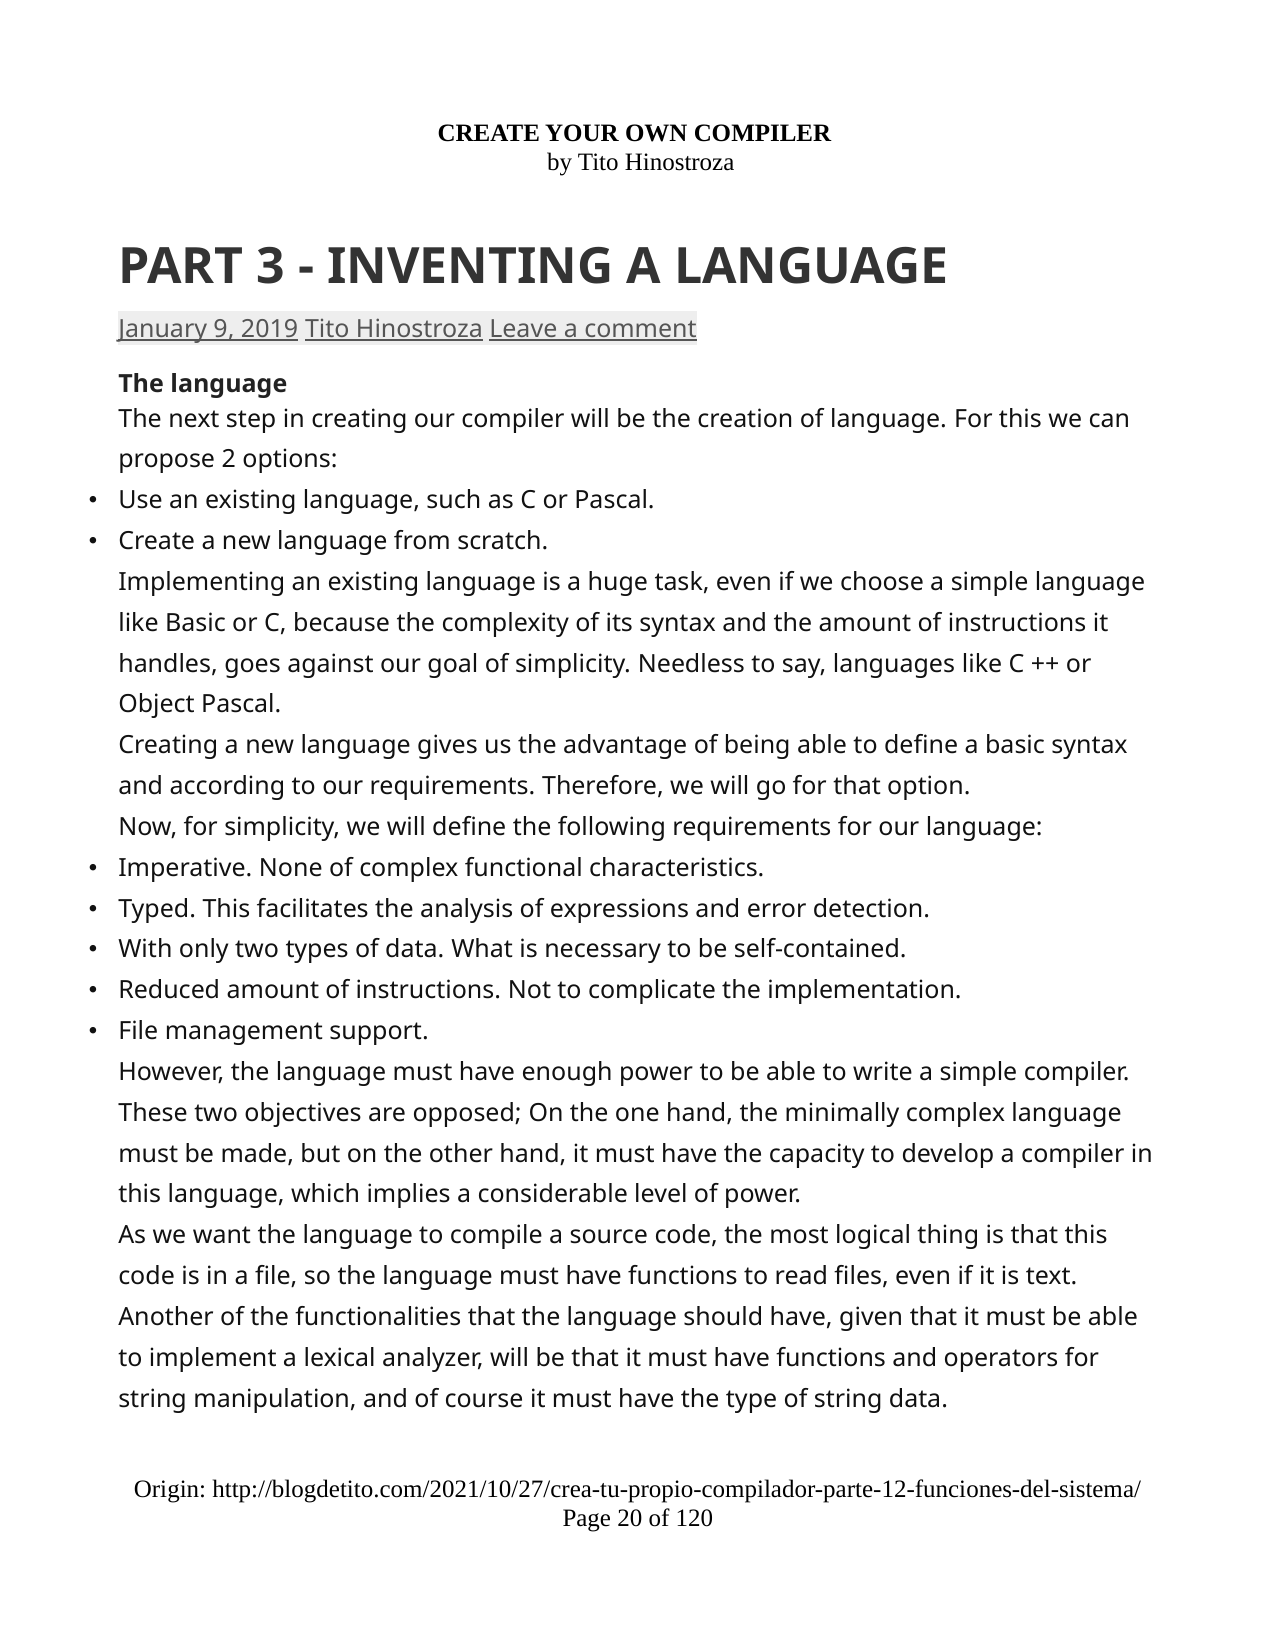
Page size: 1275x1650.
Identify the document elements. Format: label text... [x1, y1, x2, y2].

list Reduced amount of instructions. Not to complicate the implementation. [118, 972, 1157, 1006]
text These two objectives are opposed; On the one hand, the minimally complex language must be made, but on the other hand, it must have the capacity to develop a compiler in this language, which implies a considerable level of power. [118, 1094, 1157, 1210]
text Now, for simplicity, we will define the following requirements for our language: [118, 808, 1157, 843]
list Use an existing language, such as C or Pascal. [118, 482, 1157, 516]
text Another of the functionalities that the language should have, given that it must be able to implement a lexical analyzer, will be that it must have functions and operators for string manipulation, and of course it must have the type of string data. [118, 1298, 1157, 1414]
subtitle PART 3 - INVENTING A LANGUAGE [118, 230, 1157, 298]
text January 9, 2019 Tito Hinostroza Leave a comment [118, 311, 1157, 345]
list With only two types of data. What is necessary to be self-contained. [118, 931, 1157, 965]
text The next step in creating our compiler will be the creation of language. For this we can propose 2 options: [118, 400, 1157, 475]
list Typed. This facilitates the analysis of expressions and error detection. [118, 890, 1157, 924]
subtitle The language [118, 366, 1157, 400]
text Implementing an existing language is a huge task, even if we choose a simple language like Basic or C, because the complexity of its syntax and the amount of instructions it handles, goes against our goal of simplicity. Needless to say, languages ​​like C ++ or Object Pascal. [118, 563, 1157, 720]
text Creating a new language gives us the advantage of being able to define a basic syntax and according to our requirements. Therefore, we will go for that option. [118, 727, 1157, 802]
text However, the language must have enough power to be able to write a simple compiler. [118, 1053, 1157, 1088]
list File management support. [118, 1013, 1157, 1047]
text As we want the language to compile a source code, the most logical thing is that this code is in a file, so the language must have functions to read files, even if it is text. [118, 1217, 1157, 1292]
list Create a new language from scratch. [118, 523, 1157, 557]
list Imperative. None of complex functional characteristics. [118, 849, 1157, 883]
